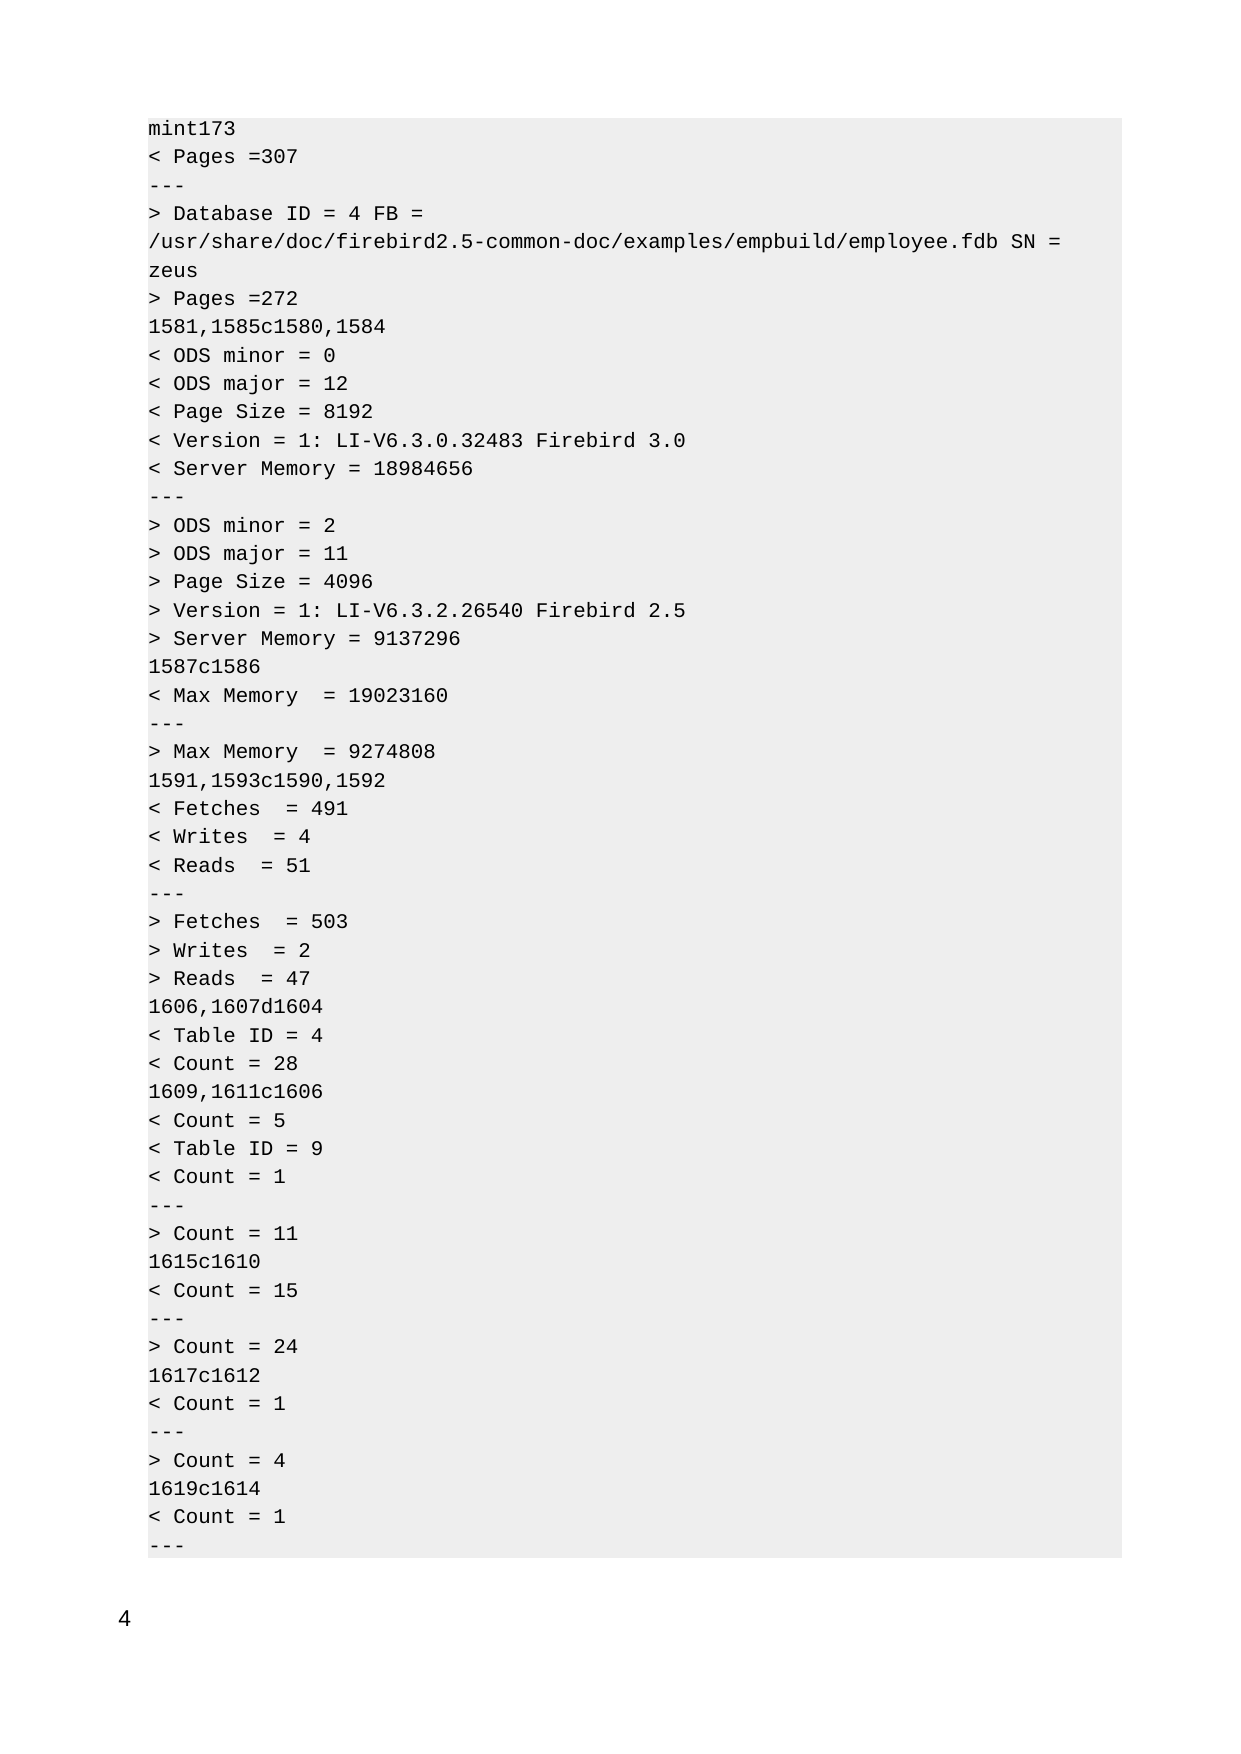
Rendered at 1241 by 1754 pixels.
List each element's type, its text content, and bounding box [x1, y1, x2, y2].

text --- [148, 1195, 1122, 1218]
text 1606,1607d1604 [148, 996, 1122, 1020]
text > ODS major = 11 [148, 543, 1122, 567]
text --- [148, 713, 1122, 737]
text 1615c1610 [148, 1251, 1122, 1275]
text < Server Memory = 18984656 [148, 458, 1122, 482]
text > Page Size = 4096 [148, 571, 1122, 595]
text > Version = 1: LI-V6.3.2.26540 Firebird 2.5 [148, 600, 1122, 623]
text < Count = 5 [148, 1110, 1122, 1133]
text > Database ID = 4 FB = /usr/share/doc/firebird2.5-common-doc/examples/empbuild/employee.fdb SN = zeus [148, 203, 1122, 283]
text 1587c1586 [148, 656, 1122, 680]
text < Max Memory = 19023160 [148, 685, 1122, 708]
text --- [148, 883, 1122, 907]
text < Writes = 4 [148, 826, 1122, 850]
text > Pages =272 [148, 288, 1122, 312]
text > Reads = 47 [148, 968, 1122, 992]
text --- [148, 1535, 1122, 1558]
text < ODS minor = 0 [148, 345, 1122, 368]
text > Count = 4 [148, 1450, 1122, 1473]
text < Count = 1 [148, 1393, 1122, 1417]
text > ODS minor = 2 [148, 515, 1122, 538]
text < Reads = 51 [148, 855, 1122, 878]
text 1619c1614 [148, 1478, 1122, 1502]
text < Table ID = 4 [148, 1025, 1122, 1048]
text > Count = 24 [148, 1336, 1122, 1360]
text 1617c1612 [148, 1365, 1122, 1388]
text --- [148, 1308, 1122, 1332]
text 1591,1593c1590,1592 [148, 770, 1122, 793]
text < Pages =307 [148, 146, 1122, 170]
text < Count = 1 [148, 1506, 1122, 1530]
text 1581,1585c1580,1584 [148, 316, 1122, 340]
text --- [148, 175, 1122, 198]
text < Count = 1 [148, 1166, 1122, 1190]
text --- [148, 1421, 1122, 1445]
text > Writes = 2 [148, 940, 1122, 963]
text > Count = 11 [148, 1223, 1122, 1247]
text > Fetches = 503 [148, 911, 1122, 935]
text < Version = 1: LI-V6.3.0.32483 Firebird 3.0 [148, 430, 1122, 453]
text 1609,1611c1606 [148, 1081, 1122, 1105]
text mint173 [148, 118, 1122, 142]
text < Count = 15 [148, 1280, 1122, 1303]
text < Table ID = 9 [148, 1138, 1122, 1162]
text < Fetches = 491 [148, 798, 1122, 822]
text --- [148, 486, 1122, 510]
text < Count = 28 [148, 1053, 1122, 1077]
text < Page Size = 8192 [148, 401, 1122, 425]
text > Max Memory = 9274808 [148, 741, 1122, 765]
text < ODS major = 12 [148, 373, 1122, 397]
text > Server Memory = 9137296 [148, 628, 1122, 652]
